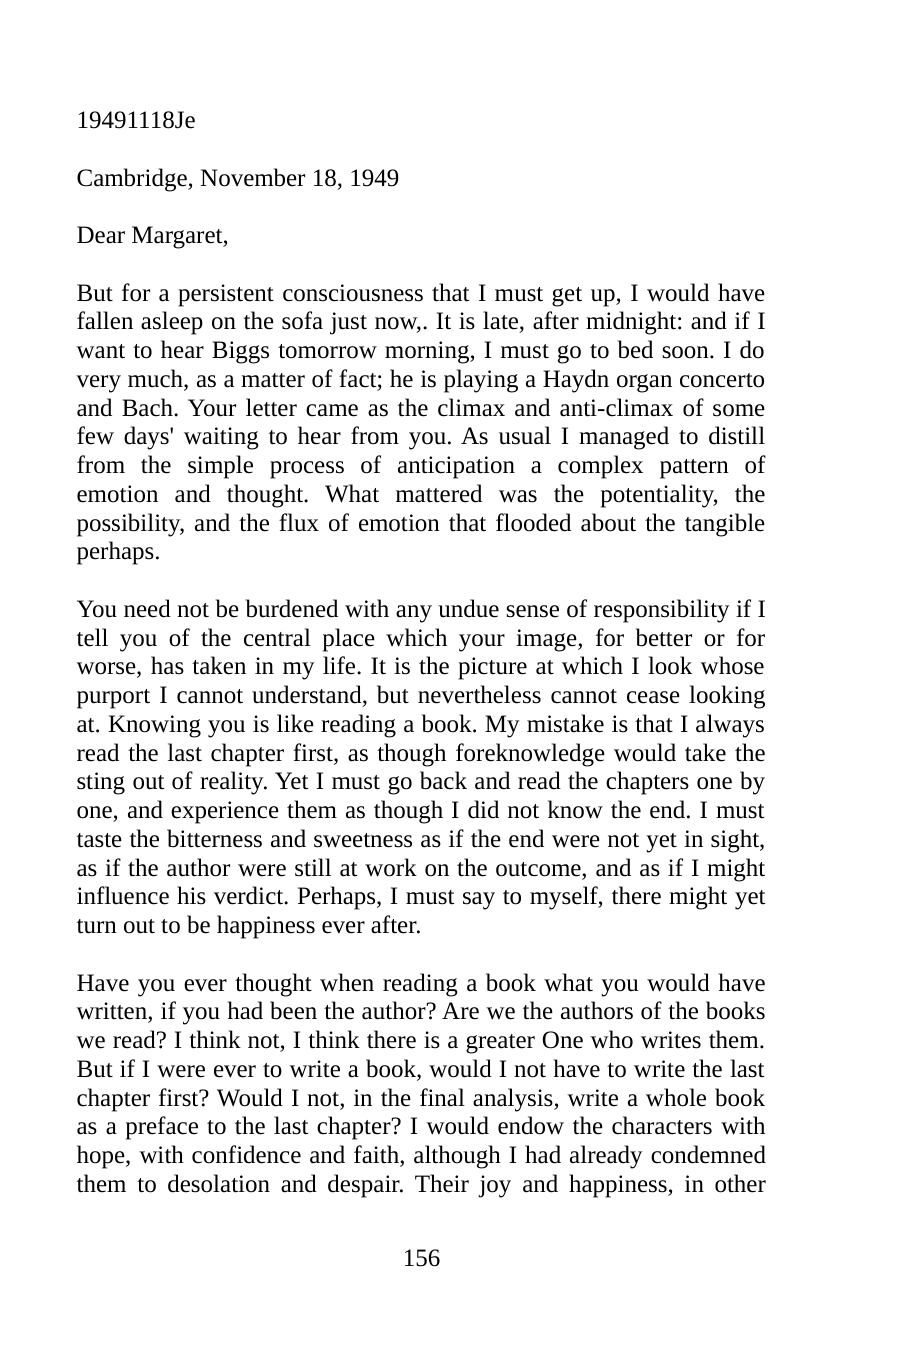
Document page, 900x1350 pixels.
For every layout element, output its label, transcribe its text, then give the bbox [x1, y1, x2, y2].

text Dear Margaret, [76, 220, 766, 249]
text Have you ever thought when reading a book what you would have written, if you had been the author? Are we the authors of the books we read? I think not, I think there is a greater One who writes them. But if I were ever to write a book, would I not have to write the last chapter first? Would I not, in the final analysis, write a whole book as a preface to the last chapter? I would endow the characters with hope, with confidence and faith, although I had already condemned them to desolation and despair. Their joy and happiness, in other [76, 968, 766, 1198]
text You need not be burdened with any undue sense of responsibility if I tell you of the central place which your image, for better or for worse, has taken in my life. It is the picture at which I look whose purport I cannot understand, but nevertheless cannot cease looking at. Knowing you is like reading a book. My mistake is that I always read the last chapter first, as though foreknowledge would take the sting out of reality. Yet I must go back and read the chapters one by one, and experience them as though I did not know the end. I must taste the bitterness and sweetness as if the end were not yet in sight, as if the author were still at work on the outcome, and as if I might influence his verdict. Perhaps, I must say to myself, there might yet turn out to be happiness ever after. [76, 594, 766, 939]
text 19491118Je [76, 105, 766, 134]
text Cambridge, November 18, 1949 [76, 163, 766, 191]
text But for a persistent consciousness that I must get up, I would have fallen asleep on the sofa just now,. It is late, after midnight: and if I want to hear Biggs tomorrow morning, I must go to bed soon. I do very much, as a matter of fact; he is playing a Haydn organ concerto and Bach. Your letter came as the climax and anti-climax of some few days' waiting to hear from you. As usual I managed to distill from the simple process of anticipation a complex pattern of emotion and thought. What mattered was the potentiality, the possibility, and the flux of emotion that flooded about the tangible perhaps. [76, 278, 766, 565]
